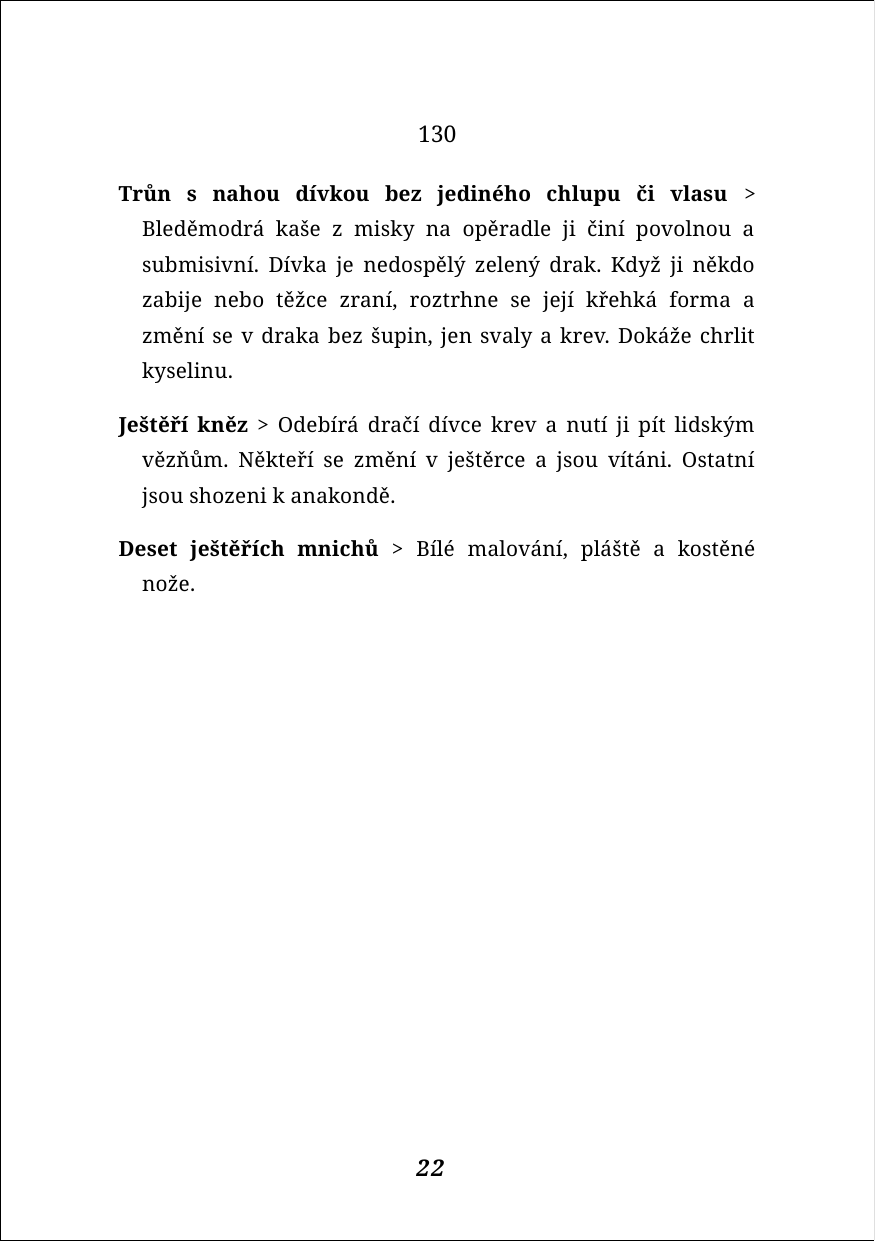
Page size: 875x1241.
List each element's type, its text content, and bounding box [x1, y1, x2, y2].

text Ještěří kněz > Odebírá dračí dívce krev a nutí ji pít lidským vězňům. Někteří se změní v ještěrce a jsou vítáni. Ostatní jsou shozeni k anakondě. [118, 410, 756, 509]
text Deset ještěřích mnichů > Bílé malování, pláště a kostěné nože. [118, 534, 756, 598]
text Trůn s nahou dívkou bez jediného chlupu či vlasu > Bleděmodrá kaše z misky na opěradle ji činí povolnou a submisivní. Dívka je nedospělý zelený drak. Když ji někdo zabije nebo těžce zraní, roztrhne se její křehká forma a změní se v draka bez šupin, jen svaly a krev. Dokáže chrlit kyselinu. [118, 179, 756, 385]
